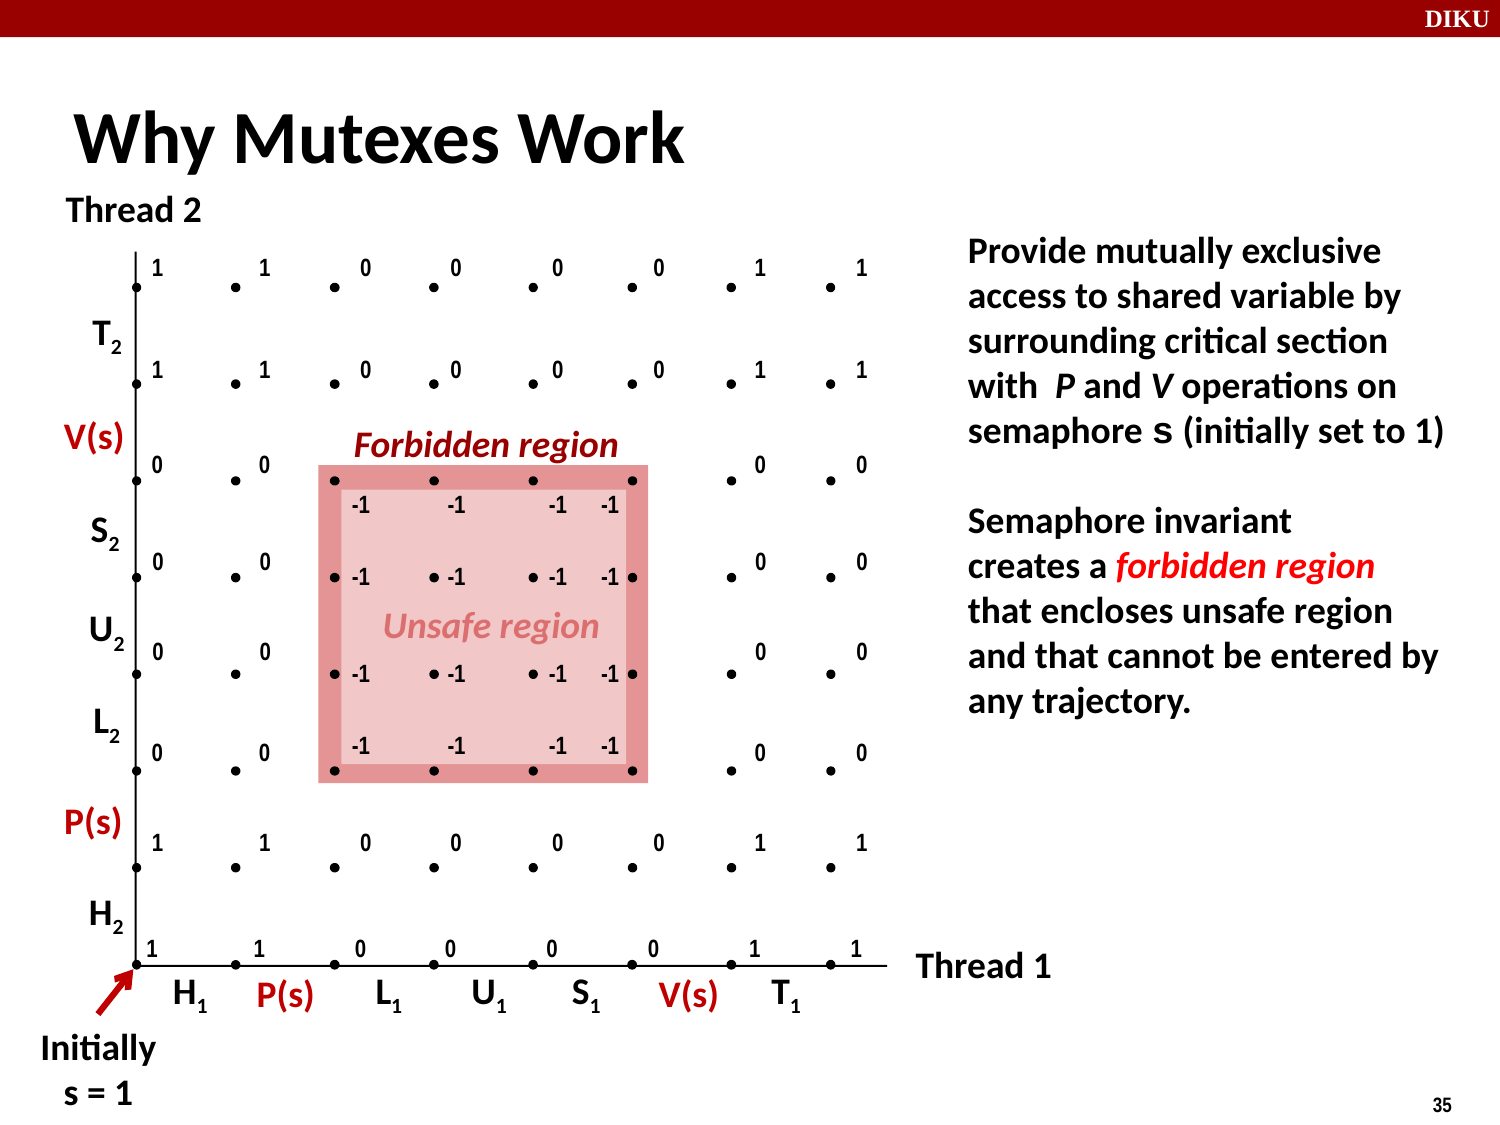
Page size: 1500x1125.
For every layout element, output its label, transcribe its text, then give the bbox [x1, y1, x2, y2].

text_box V(s) [643, 962, 735, 1023]
text_box [828, 574, 834, 581]
text_box [318, 465, 649, 784]
text_box 0 [740, 627, 782, 673]
text_box 1 [131, 925, 173, 970]
text_box 1 [244, 244, 286, 290]
text_box -1 [432, 722, 481, 767]
text_box U2 [74, 597, 140, 663]
text_box 1 [238, 925, 280, 970]
text_box [331, 284, 338, 291]
text_box -1 [432, 650, 481, 695]
text_box 1 [841, 819, 883, 864]
text_box 0 [244, 537, 286, 583]
text_box [728, 478, 735, 484]
text_box -1 [534, 722, 582, 767]
text_box P(s) [241, 962, 330, 1023]
text_box [233, 574, 239, 581]
text_box 1 [137, 345, 179, 391]
text_box -1 [534, 553, 582, 598]
text_box 0 [136, 728, 178, 774]
text_box -1 [534, 481, 582, 526]
text_box [233, 284, 239, 291]
text_box 1 [739, 345, 781, 391]
text_box 0 [638, 244, 680, 290]
text_box -1 [337, 481, 385, 526]
text_box -1 [337, 553, 385, 598]
text_box 0 [137, 627, 179, 673]
text_box U1 [456, 959, 522, 1026]
text_box Unsafe region [367, 593, 615, 654]
text_box [728, 768, 735, 774]
text_box S2 [75, 497, 135, 564]
text_box 1 [244, 345, 286, 391]
text_box 0 [340, 925, 382, 970]
text_box Why Mutexes Work [58, 71, 1304, 197]
text_box 0 [633, 925, 675, 970]
text_box 0 [841, 440, 883, 486]
text_box -1 [337, 650, 385, 695]
text_box Thread 1 [900, 933, 1067, 994]
text_box [530, 284, 536, 291]
text_box [828, 961, 834, 968]
text_box 1 [137, 244, 179, 290]
text_box -1 [586, 553, 634, 598]
text_box -1 [534, 650, 582, 695]
text_box 0 [435, 345, 477, 391]
text_box 0 [739, 728, 781, 774]
text_box L2 [78, 689, 135, 755]
text_box V(s) [49, 404, 140, 465]
text_box 0 [537, 345, 579, 391]
text_box 1 [244, 819, 286, 864]
text_box T1 [756, 959, 816, 1026]
text_box 1 [739, 819, 781, 864]
text_box [728, 574, 735, 581]
text_box -1 [586, 650, 634, 695]
text_box 0 [531, 925, 573, 970]
text_box [331, 961, 338, 968]
text_box 0 [345, 819, 387, 864]
text_box 1 [739, 244, 781, 290]
text_box P(s) [49, 789, 138, 850]
text_box H2 [74, 880, 139, 947]
text_box 0 [137, 537, 179, 583]
text_box 0 [537, 244, 579, 290]
text_box 0 [345, 345, 387, 391]
text_box 0 [638, 819, 680, 864]
text_box 0 [136, 440, 178, 486]
text_box 1 [137, 819, 179, 864]
text_box [828, 284, 834, 291]
text_box 1 [835, 925, 877, 970]
text_box [331, 865, 338, 871]
text_box [629, 865, 636, 871]
text_box 1 [841, 244, 883, 290]
text_box 0 [740, 537, 782, 583]
text_box Thread 2 [50, 177, 217, 237]
text_box 1 [734, 925, 776, 970]
text_box 0 [435, 244, 477, 290]
text_box H1 [158, 959, 223, 1026]
text_box 0 [435, 819, 477, 864]
text_box 1 [841, 345, 883, 391]
text_box 0 [430, 925, 472, 970]
text_box 0 [739, 440, 781, 486]
text_box [728, 284, 734, 291]
text_box 0 [841, 627, 883, 673]
text_box 0 [537, 819, 579, 864]
text_box -1 [432, 481, 481, 526]
text_box Provide mutually exclusive access to shared variable by surrounding critical section with P and V operations on semaphore s (initially set to 1) Semaphore invariant creates a forbidden region that encloses unsafe region and that cannot be entered by any trajectory. [953, 226, 1463, 767]
text_box 0 [244, 440, 286, 486]
text_box 0 [841, 537, 883, 583]
text_box -1 [586, 481, 634, 526]
text_box -1 [337, 722, 385, 767]
text_box 0 [345, 244, 387, 290]
text_box [331, 381, 338, 387]
text_box 0 [244, 728, 286, 774]
text_box Initially s = 1 [25, 1015, 172, 1121]
text_box [629, 284, 635, 291]
text_box L1 [360, 959, 418, 1026]
text_box 0 [638, 345, 680, 391]
text_box 0 [244, 627, 286, 673]
text_box -1 [586, 722, 634, 767]
text_box S1 [557, 959, 616, 1026]
text_box Forbidden region [339, 412, 634, 473]
text_box [728, 961, 734, 968]
text_box [728, 865, 735, 871]
text_box [728, 671, 735, 677]
text_box -1 [432, 553, 481, 598]
text_box 0 [841, 728, 883, 774]
text_box T2 [77, 300, 137, 367]
